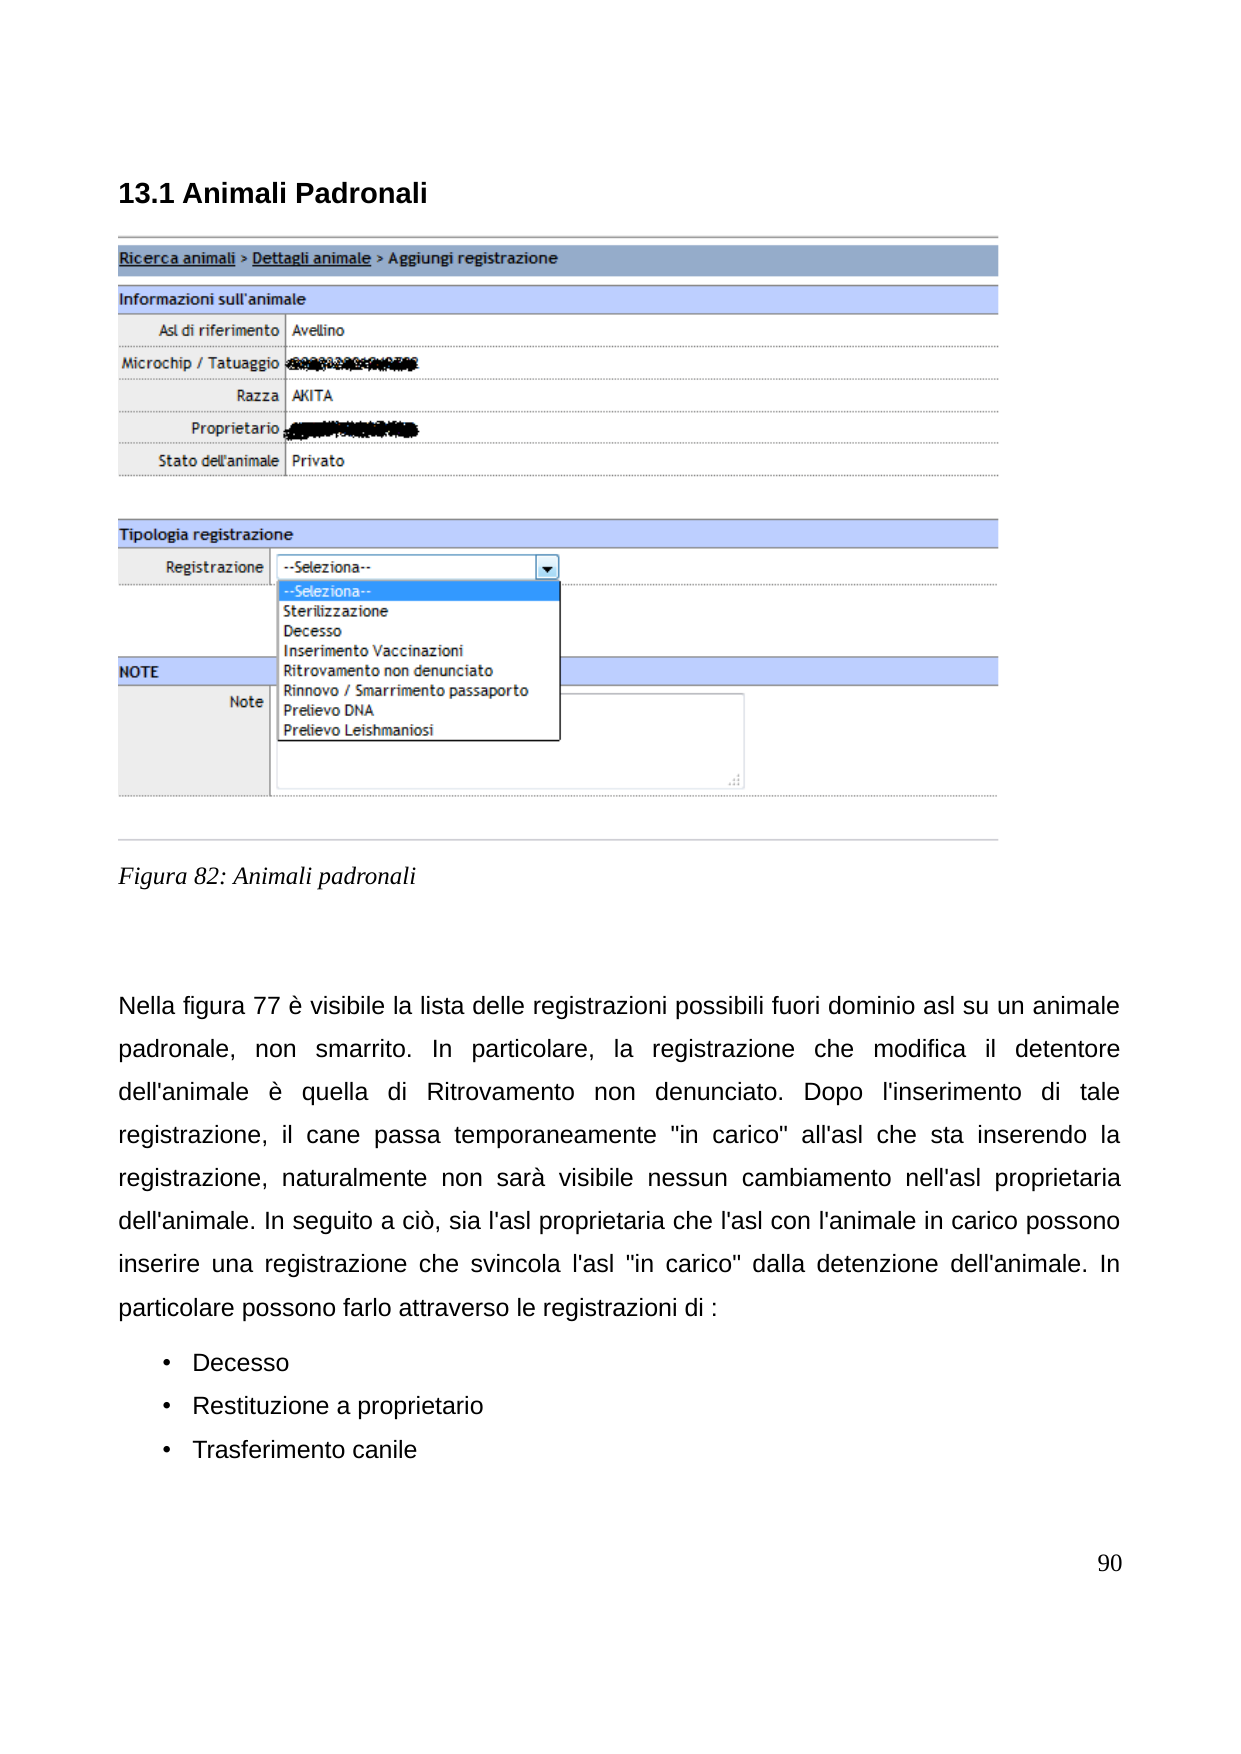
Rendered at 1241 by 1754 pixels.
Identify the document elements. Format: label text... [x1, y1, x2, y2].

list Trasferimento canile [162, 1434, 1122, 1463]
text Nella figura 77 è visibile la lista delle registrazioni possibili fuori dominio asl su un animale padronale, non smarrito. In particolare, la registrazione che modifica il detentore dell'animale è quella di Ritrovamento non denunciato. Dopo l'inserimento di tale registrazione, il cane passa temporaneamente "in carico" all'asl che sta inserendo la registrazione, naturalmente non sarà visibile nessun cambiamento nell'asl proprietaria dell'animale. In seguito a ciò, sia l'asl proprietaria che l'asl con l'animale in carico possono inserire una registrazione che svincola l'asl "in carico" dalla detenzione dell'animale. In particolare possono farlo attraverso le registrazioni di : [118, 890, 1122, 1321]
picture [118, 235, 1123, 862]
list Decesso [162, 1348, 1122, 1377]
text Figura 82: Animali padronali [118, 862, 1122, 890]
subtitle 13.1 Animali Padronali [118, 176, 1122, 210]
list Restituzione a proprietario [162, 1391, 1122, 1420]
